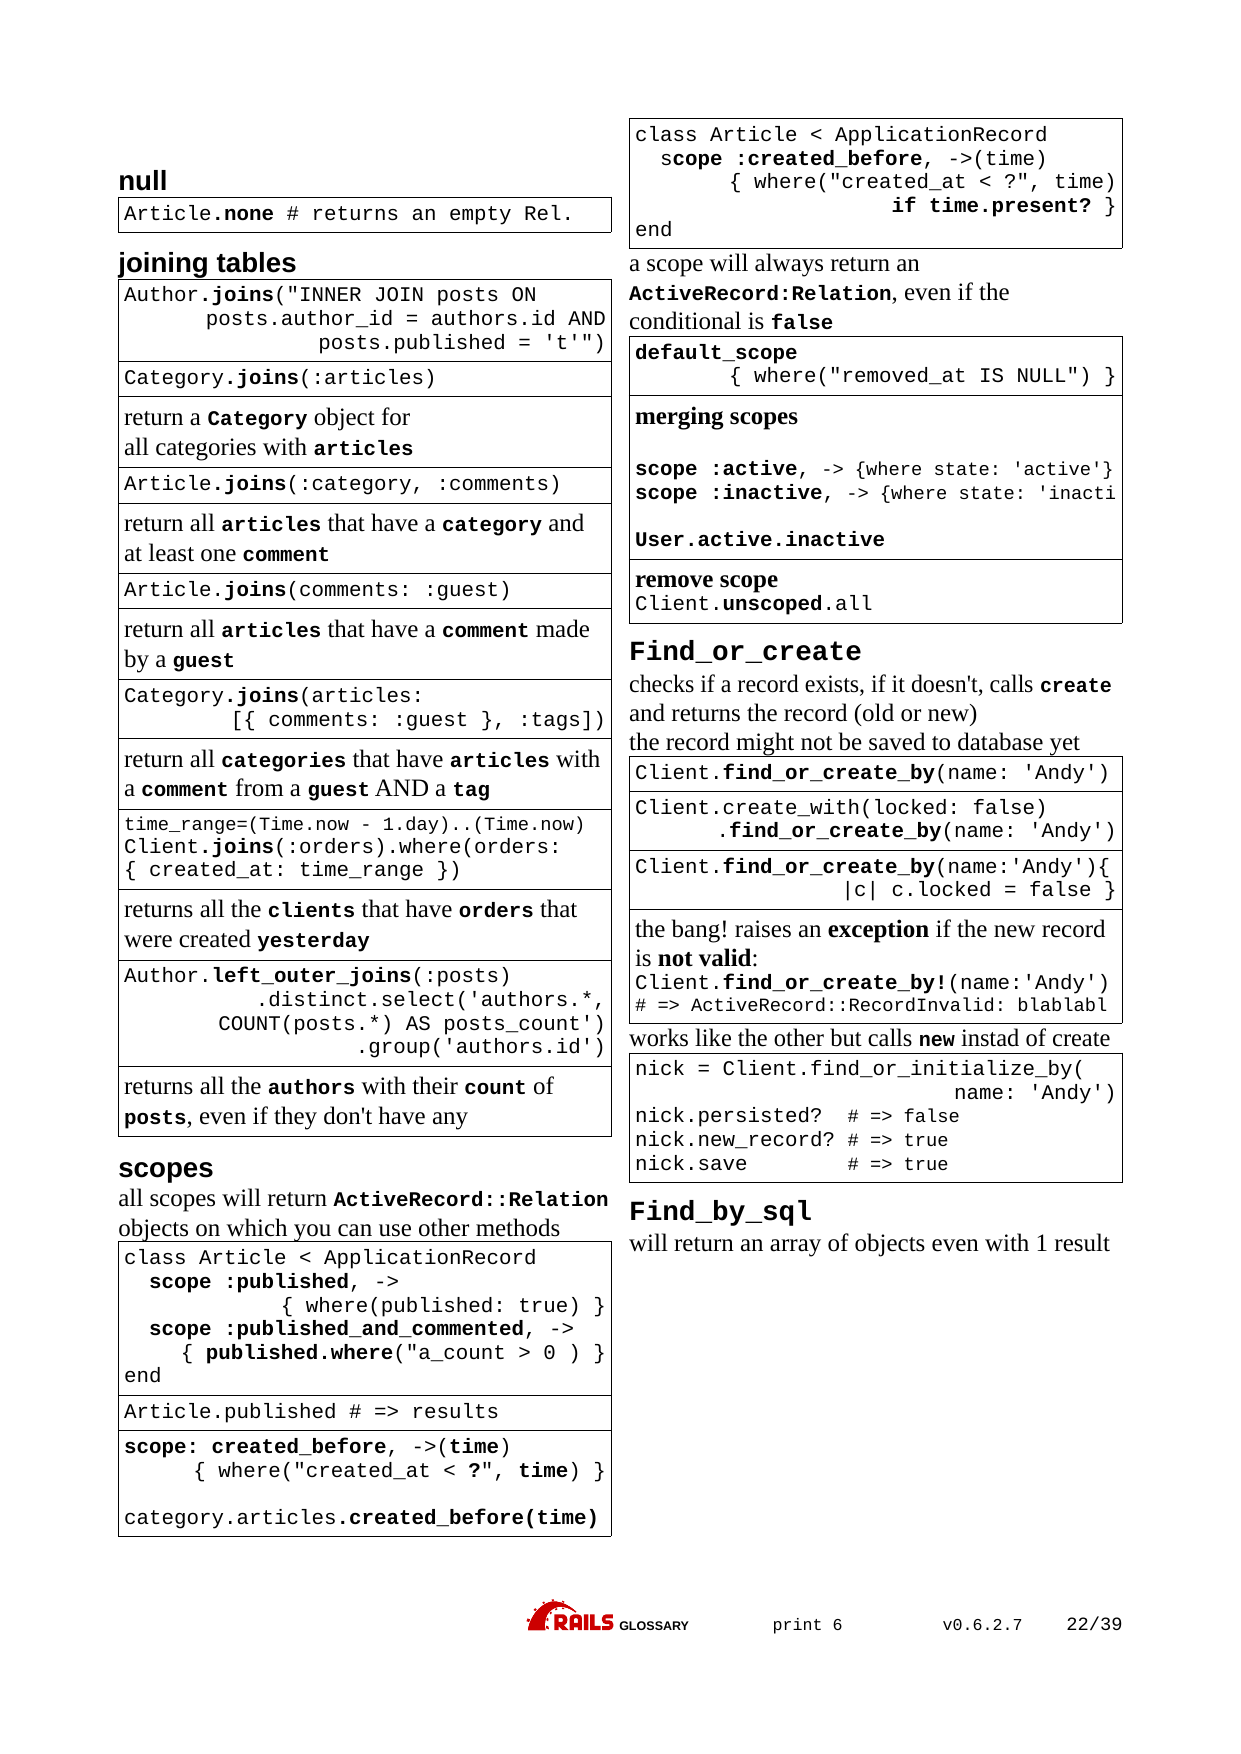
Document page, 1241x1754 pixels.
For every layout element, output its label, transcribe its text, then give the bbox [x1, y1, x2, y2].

table_header Client.find_or_create_by(name: 'Andy') [630, 757, 1122, 791]
subtitle scopes [118, 1151, 611, 1183]
table_header default_scope { where("removed_at IS NULL") } [630, 337, 1122, 395]
table_header Article.joins(:category, :comments) [119, 468, 611, 502]
table_cell returns all the authors with their count of posts, even if they don't have any [119, 1067, 611, 1136]
table_cell return all articles that have a comment made by a guest [119, 609, 611, 679]
text works like the other but calls new instad of create [629, 1024, 1122, 1052]
table_cell Category.joins(articles: [{ comments: :guest }, :tags]) [119, 680, 611, 738]
table_cell return all categories that have articles with a comment from a guest AND a tag [119, 739, 611, 809]
subtitle Find_or_create [629, 637, 1122, 669]
table_cell Article.published # => results [119, 1396, 611, 1430]
table_cell returns all the clients that have orders that were created yesterday [119, 890, 611, 959]
text a scope will always return an ActiveRecord:Relation, even if the conditional is false [629, 249, 1122, 336]
table_cell Category.joins(:articles) [119, 362, 611, 396]
table_cell scope: created_before, ->(time) { where("created_at < ?", time) } category.articles.created_before(time) [119, 1431, 611, 1536]
subtitle joining tables [118, 247, 611, 279]
table_cell Client.create_with(locked: false) .find_or_create_by(name: 'Andy') [630, 792, 1122, 850]
table_header class Article < ApplicationRecord scope :created_before, ->(time) { where("created_at < ?", time) if time.present? } end [630, 119, 1122, 248]
table_header Author.joins("INNER JOIN posts ON posts.author_id = authors.id AND posts.published = 't'") [119, 280, 611, 361]
subtitle null [118, 165, 611, 197]
table_cell remove scope Client.unscoped.all [630, 560, 1122, 622]
table_header merging scopes scope :active, -> {where state: 'active'} scope :inactive, -> {where state: 'inacti User.active.inactive [630, 396, 1122, 558]
text the record might not be saved to database yet [629, 727, 1122, 756]
table_cell return all articles that have a category and at least one comment [119, 504, 611, 573]
table_cell Client.find_or_create_by(name:'Andy'){ |c| c.locked = false } [630, 851, 1122, 909]
table_header class Article < ApplicationRecord scope :published, -> { where(published: true) } scope :published_and_commented, -> { published.where("a_count > 0 ) } end [119, 1242, 611, 1395]
table_cell time_range=(Time.now - 1.day)..(Time.now) Client.joins(:orders).where(orders: { created_at: time_range }) [119, 810, 611, 889]
table_header Article.none # returns an empty Rel. [119, 198, 611, 232]
subtitle Find_by_sql [629, 1197, 1122, 1228]
text all scopes will return ActiveRecord::Relation objects on which you can use other methods [118, 1183, 611, 1241]
table_cell Article.joins(comments: :guest) [119, 574, 611, 608]
table_cell the bang! raises an exception if the new record is not valid: Client.find_or_create_by!(name:'Andy') # => ActiveRecord::RecordInvalid: blablabl [630, 910, 1122, 1023]
table_cell Author.left_outer_joins(:posts) .distinct.select('authors.*, COUNT(posts.*) AS posts_count') .group('authors.id') [119, 961, 611, 1066]
text and returns the record (old or new) [629, 698, 1122, 727]
text checks if a record exists, if it doesn't, calls create [629, 669, 1122, 698]
table_header nick = Client.find_or_initialize_by( name: 'Andy') nick.persisted? # => false nick.new_record? # => true nick.save # => true [630, 1054, 1122, 1182]
table_cell return a Category object for all categories with articles [119, 397, 611, 467]
text will return an array of objects even with 1 result [629, 1228, 1122, 1257]
